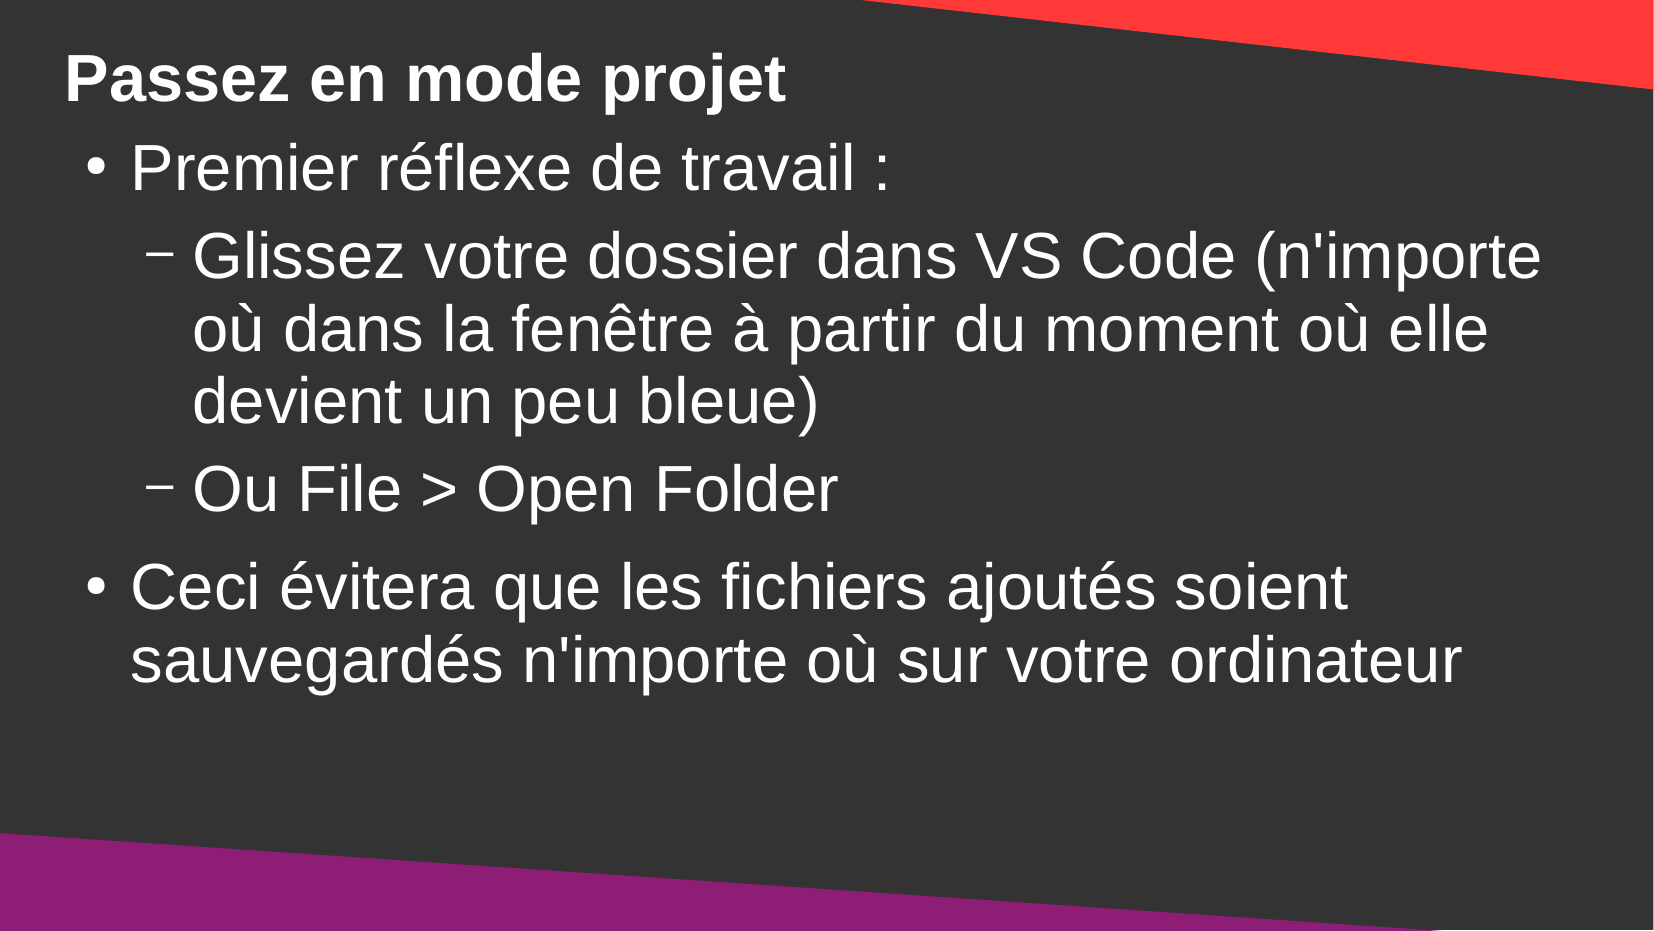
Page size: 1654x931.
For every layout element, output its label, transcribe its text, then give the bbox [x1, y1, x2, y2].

title Passez en mode projet [64, 40, 1553, 118]
text_box [0, 833, 1443, 931]
list Premier réflexe de travail : Glissez votre dossier dans VS Code (n'importe où dans la fenêtre à partir du moment où elle devient un peu bleue) Ou File > Open Folder Ceci évitera que les fichiers ajoutés soient sauvegardés n'importe où sur votre ordinateur [69, 131, 1583, 697]
text_box [860, 0, 1654, 90]
